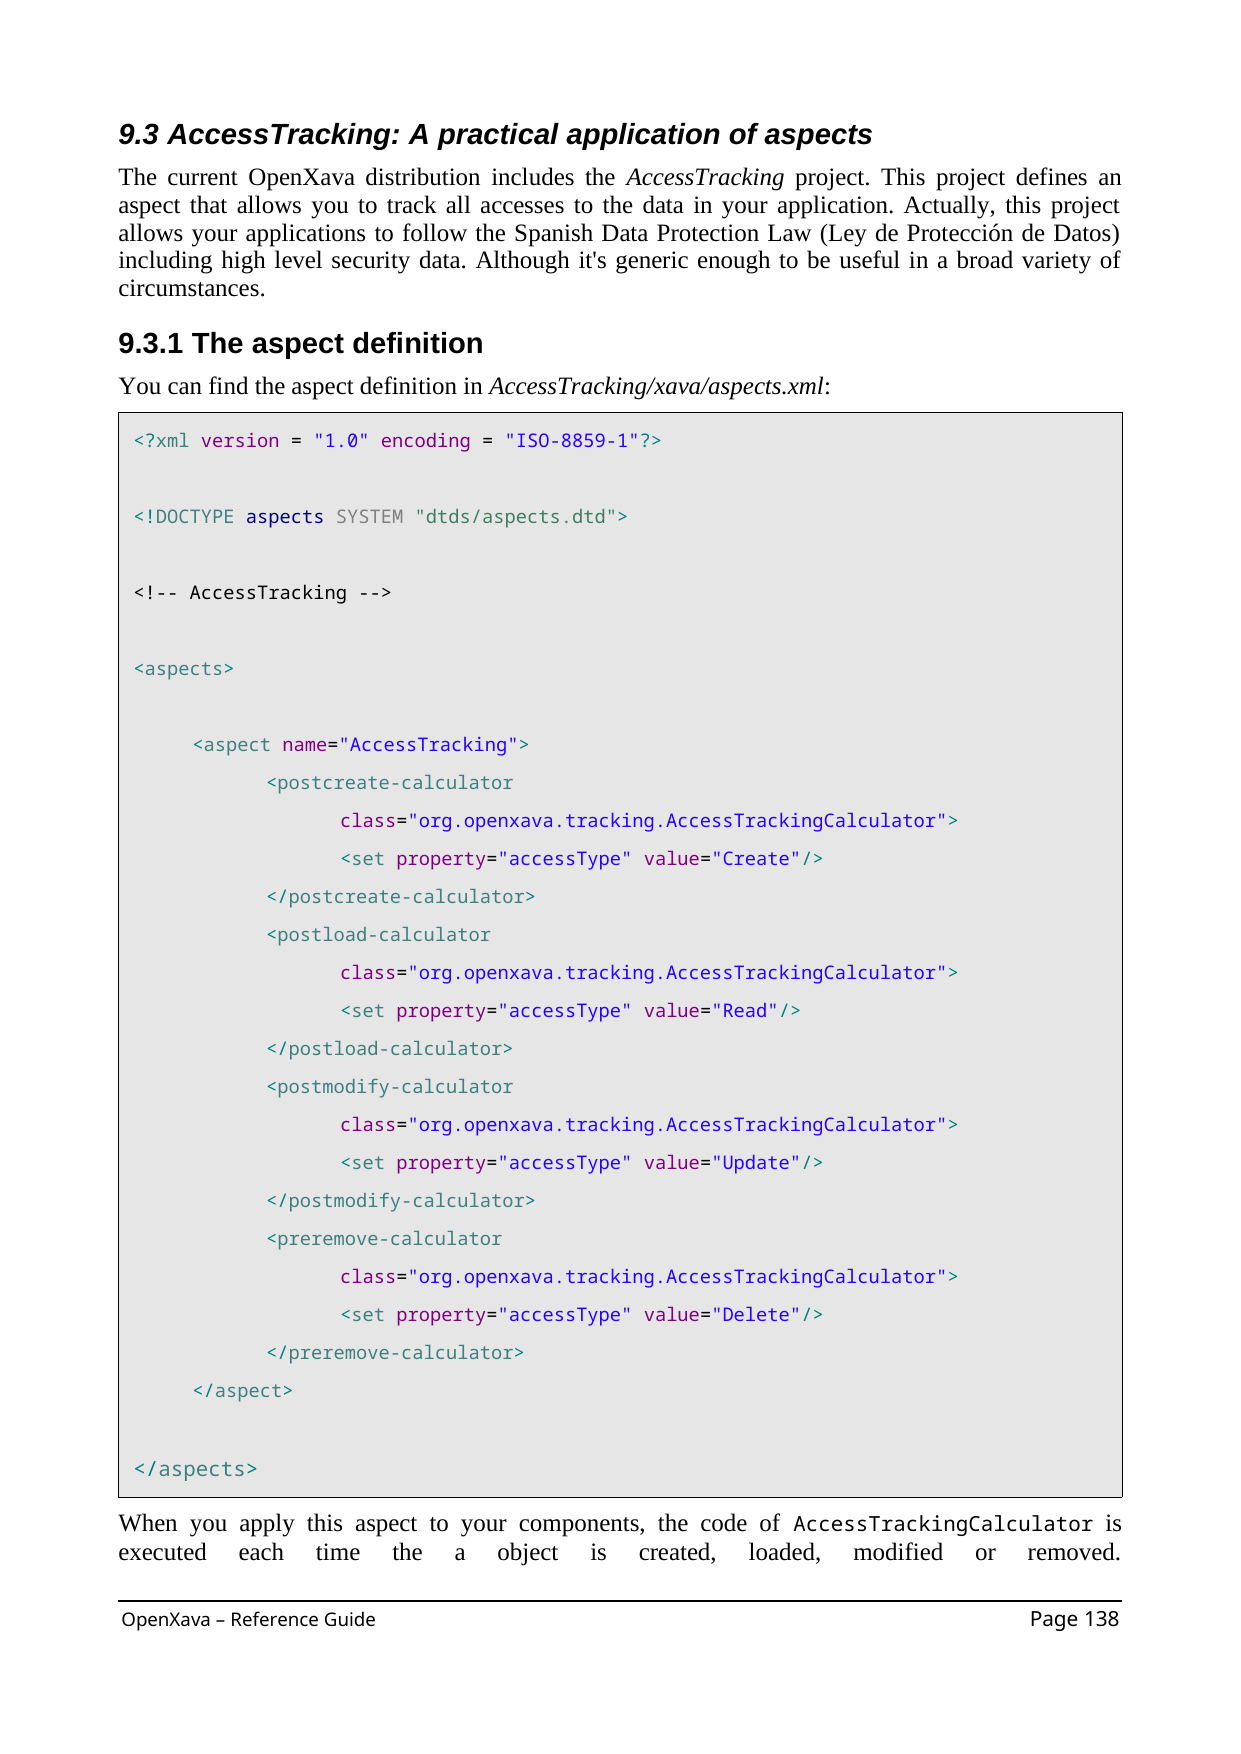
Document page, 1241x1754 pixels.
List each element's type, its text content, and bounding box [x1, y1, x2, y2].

text class="org.openxava.tracking.AccessTrackingCalculator"> [119, 792, 1122, 831]
text <preremove-calculator [119, 1211, 1122, 1249]
text <postmodify-calculator [119, 1059, 1122, 1097]
text <set property="accessType" value="Update"/> [119, 1135, 1122, 1173]
text <!-- AccessTracking --> [119, 564, 1122, 602]
text <set property="accessType" value="Read"/> [119, 983, 1122, 1021]
text class="org.openxava.tracking.AccessTrackingCalculator"> [119, 1097, 1122, 1135]
text </postcreate-calculator> [119, 868, 1122, 907]
subtitle The aspect definition [118, 327, 1122, 359]
text class="org.openxava.tracking.AccessTrackingCalculator"> [119, 1249, 1122, 1287]
text <postcreate-calculator [119, 754, 1122, 792]
text The current OpenXava distribution includes the AccessTracking project. This project defines an aspect that allows you to track all accesses to the data in your application. Actually, this project allows your applications to follow the Spanish Data Protection Law (Ley de Protección de Datos) including high level security data. Although it's generic enough to be useful in a broad variety of circumstances. [118, 163, 1122, 302]
text <!DOCTYPE aspects SYSTEM "dtds/aspects.dtd"> [119, 488, 1122, 526]
text <aspect name="AccessTracking"> [119, 716, 1122, 754]
text <?xml version = "1.0" encoding = "ISO-8859-1"?> [119, 413, 1122, 450]
text When you apply this aspect to your components, the code of AccessTrackingCalculator is executed each time the a object is created, loaded, modified or removed. [118, 1509, 1122, 1565]
text </aspect> [119, 1363, 1122, 1401]
text </postload-calculator> [119, 1021, 1122, 1059]
text <set property="accessType" value="Create"/> [119, 831, 1122, 868]
text </postmodify-calculator> [119, 1173, 1122, 1211]
text You can find the aspect definition in AccessTracking/xava/aspects.xml: [118, 372, 1122, 400]
text <aspects> [119, 640, 1122, 678]
text <set property="accessType" value="Delete"/> [119, 1287, 1122, 1325]
subtitle AccessTracking: A practical application of aspects [118, 118, 1122, 151]
text <postload-calculator [119, 907, 1122, 944]
text </preremove-calculator> [119, 1325, 1122, 1363]
text </aspects> [119, 1439, 1122, 1497]
text class="org.openxava.tracking.AccessTrackingCalculator"> [119, 944, 1122, 983]
